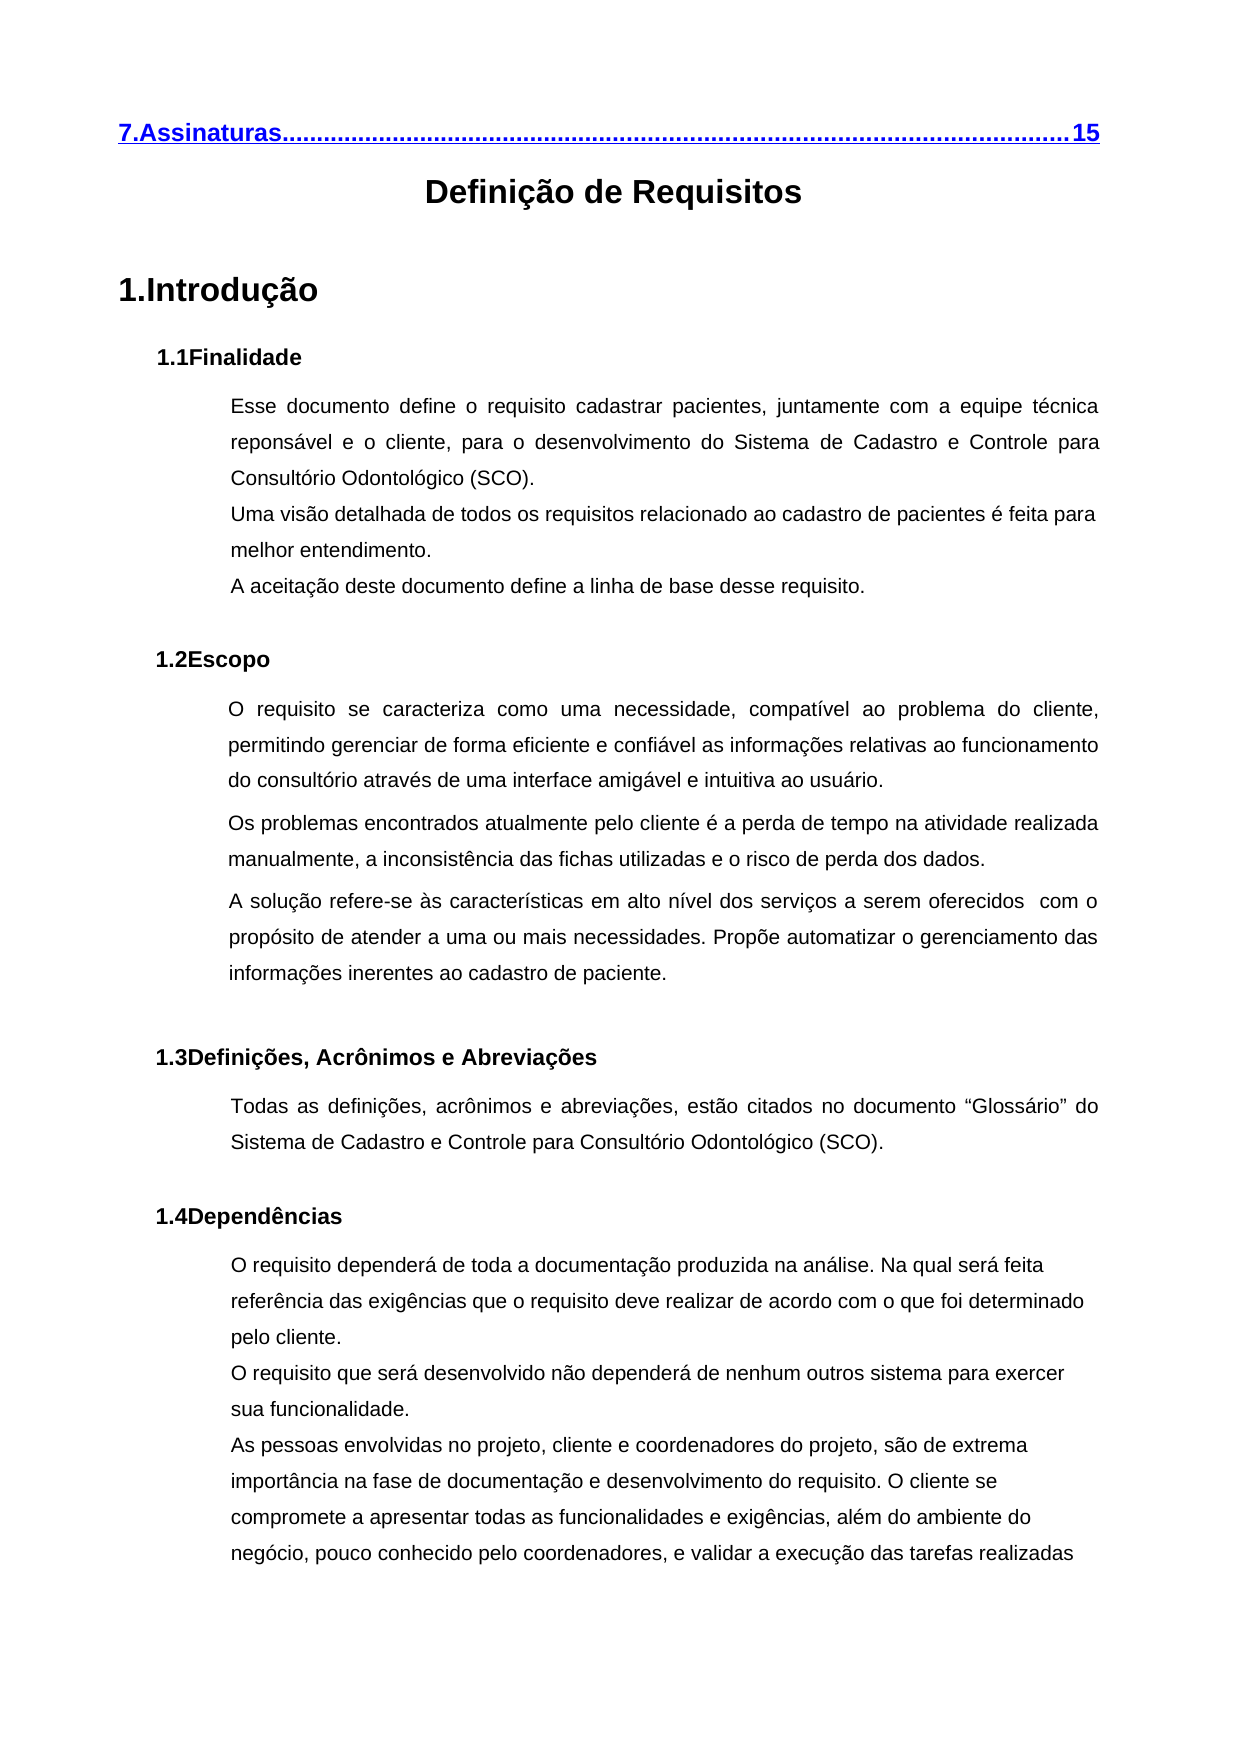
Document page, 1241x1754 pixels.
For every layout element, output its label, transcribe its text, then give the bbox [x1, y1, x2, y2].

subtitle Dependências [155, 1203, 1100, 1229]
text O requisito que será desenvolvido não dependerá de nenhum outros sistema para exercer sua funcionalidade. [231, 1361, 1100, 1421]
subtitle Finalidade [157, 344, 1100, 370]
subtitle Definição de Requisitos [118, 172, 1100, 210]
text Os problemas encontrados atualmente pelo cliente é a perda de tempo na atividade realizada manualmente, a inconsistência das fichas utilizadas e o risco de perda dos dados. [228, 811, 1100, 870]
text As pessoas envolvidas no projeto, cliente e coordenadores do projeto, são de extrema importância na fase de documentação e desenvolvimento do requisito. O cliente se compromete a apresentar todas as funcionalidades e exigências, além do ambiente do negócio, pouco conhecido pelo coordenadores, e validar a execução das tarefas realizadas [231, 1433, 1100, 1564]
text Todas as definições, acrônimos e abreviações, estão citados no documento “Glossário” do Sistema de Cadastro e Controle para Consultório Odontológico (SCO). [230, 1094, 1100, 1154]
text A aceitação deste documento define a linha de base desse requisito. [230, 574, 1100, 598]
subtitle Escopo [155, 646, 1100, 672]
text 7.Assinaturas 15 [118, 118, 1100, 143]
subtitle Definições, Acrônimos e Abreviações [155, 1044, 1100, 1070]
text O requisito se caracteriza como uma necessidade, compatível ao problema do cliente, permitindo gerenciar de forma eficiente e confiável as informações relativas ao funcionamento do consultório através de uma interface amigável e intuitiva ao usuário. [228, 696, 1100, 792]
text Esse documento define o requisito cadastrar pacientes, juntamente com a equipe técnica reponsável e o cliente, para o desenvolvimento do Sistema de Cadastro e Controle para Consultório Odontológico (SCO). [230, 394, 1100, 490]
subtitle Introdução [118, 270, 1100, 309]
text O requisito dependerá de toda a documentação produzida na análise. Na qual será feita referência das exigências que o requisito deve realizar de acordo com o que foi determinado pelo cliente. [231, 1253, 1100, 1349]
text A solução refere-se às características em alto nível dos serviços a serem oferecidos com o propósito de atender a uma ou mais necessidades. Propõe automatizar o gerenciamento das informações inerentes ao cadastro de paciente. [229, 889, 1100, 984]
text Uma visão detalhada de todos os requisitos relacionado ao cadastro de pacientes é feita para melhor entendimento. [230, 502, 1100, 562]
